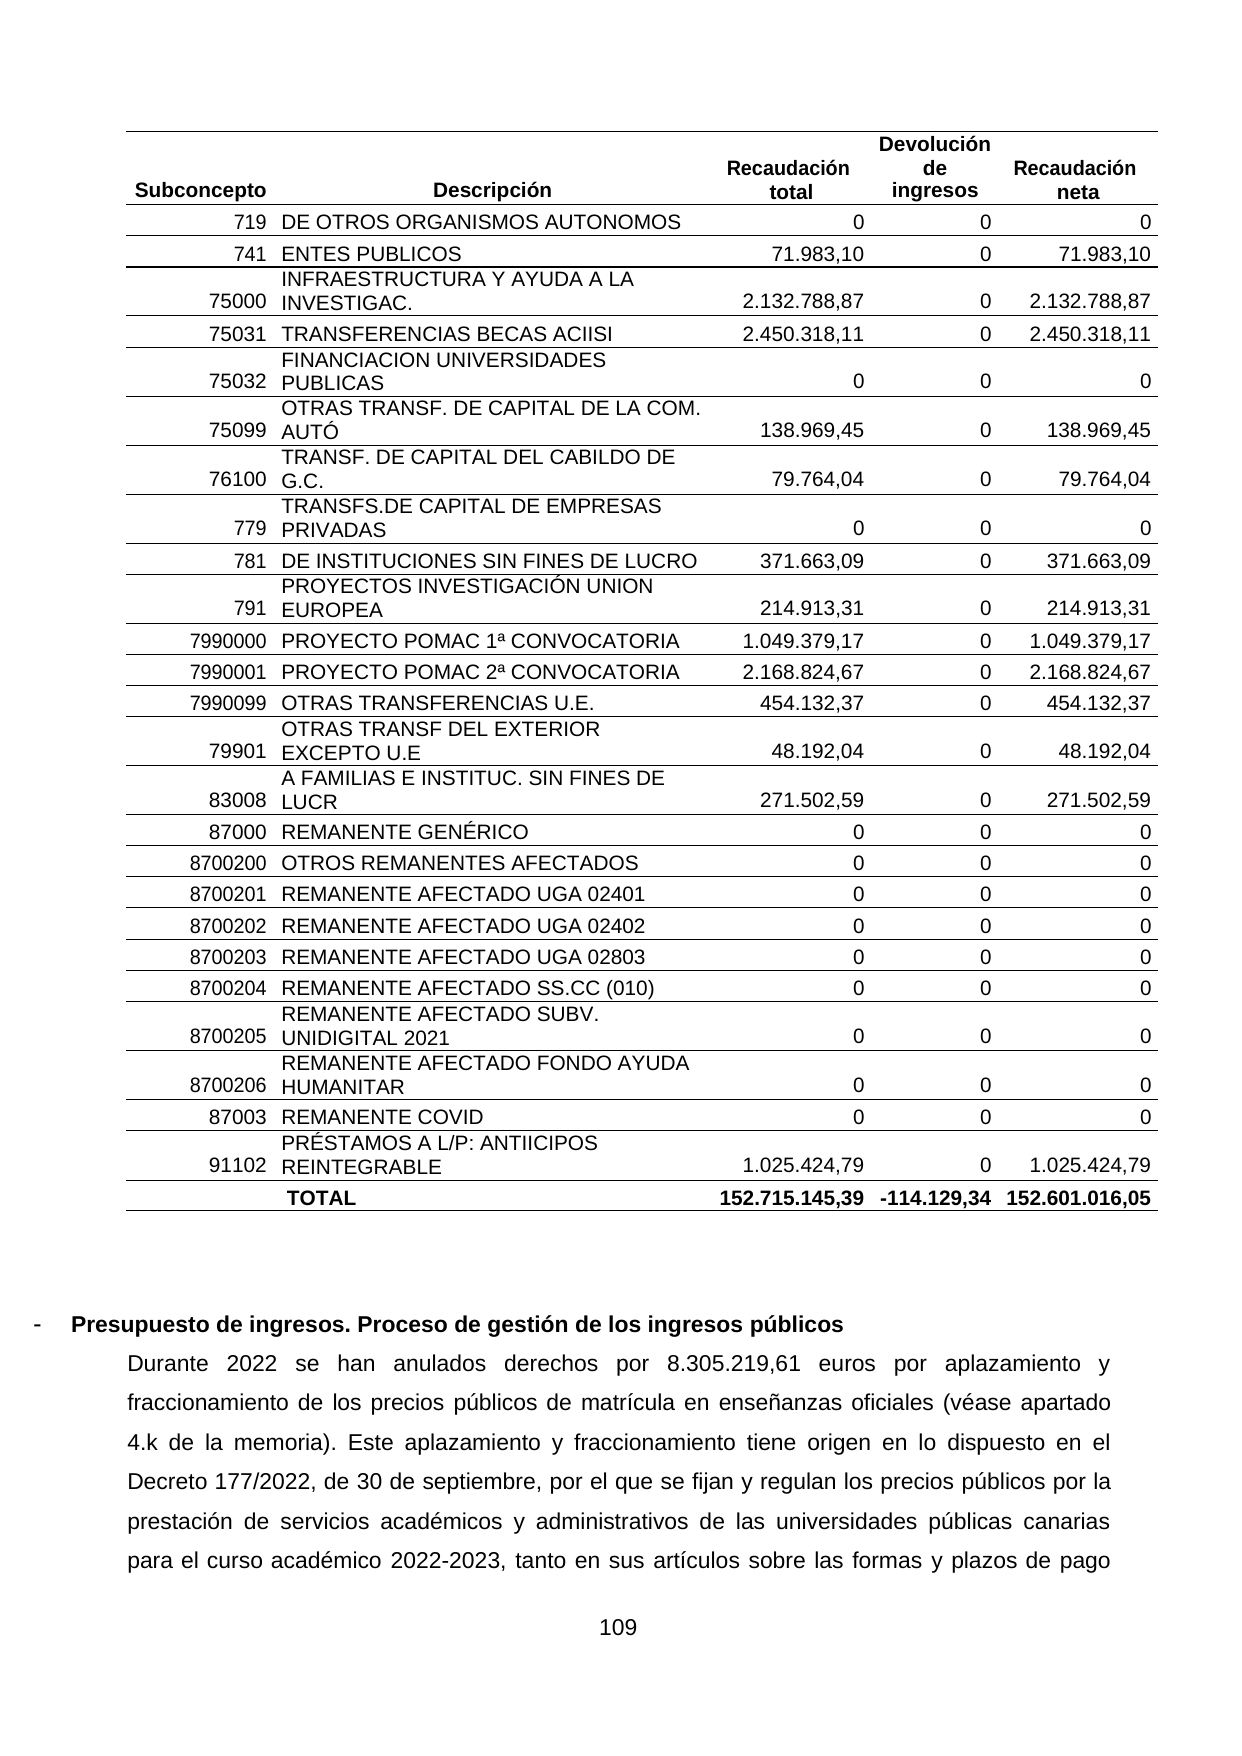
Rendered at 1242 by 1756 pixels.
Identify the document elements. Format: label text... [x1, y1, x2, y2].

table_cell -114.129,34 [871, 1181, 999, 1210]
table_cell 138.969,45 [999, 397, 1158, 444]
table_cell 0 [871, 1051, 999, 1099]
table_cell PROYECTOS INVESTIGACIÓN UNION EUROPEA [274, 575, 710, 623]
table_cell 0 [871, 268, 999, 315]
table_cell 0 [871, 655, 999, 685]
table_cell OTRAS TRANSF DEL EXTERIOR EXCEPTO U.E [274, 717, 710, 765]
table_cell 0 [999, 877, 1158, 907]
table_cell 87003 [126, 1100, 274, 1130]
table_cell 0 [999, 940, 1158, 970]
table_cell 2.168.824,67 [999, 655, 1158, 685]
table_cell OTRAS TRANSF. DE CAPITAL DE LA COM. AUTÓ [274, 397, 710, 444]
table_cell REMANENTE AFECTADO FONDO AYUDA HUMANITAR [274, 1051, 710, 1099]
table_cell 0 [710, 1002, 871, 1050]
table_cell OTRAS TRANSFERENCIAS U.E. [274, 686, 710, 716]
table_header Recaudación neta [999, 132, 1158, 204]
table_header Descripción [274, 132, 710, 204]
table_cell 0 [710, 1051, 871, 1099]
table_cell 1.025.424,79 [999, 1131, 1158, 1179]
table_cell 454.132,37 [710, 686, 871, 716]
table_cell 2.450.318,11 [710, 316, 871, 347]
table_cell 0 [871, 1100, 999, 1130]
table_cell [126, 1181, 274, 1210]
table_cell 0 [710, 495, 871, 542]
table_cell 71.983,10 [710, 236, 871, 266]
table_cell 1.049.379,17 [710, 624, 871, 653]
table_cell REMANENTE AFECTADO SS.CC (010) [274, 971, 710, 1001]
table_cell 0 [871, 766, 999, 814]
table_cell 0 [871, 1002, 999, 1050]
table_cell 138.969,45 [710, 397, 871, 444]
table_cell 0 [710, 908, 871, 939]
table_cell 76100 [126, 446, 274, 493]
table_cell 0 [999, 205, 1158, 235]
table_cell 0 [999, 908, 1158, 939]
table_cell 0 [871, 877, 999, 907]
table_cell REMANENTE GENÉRICO [274, 815, 710, 845]
table_cell 91102 [126, 1131, 274, 1179]
table_cell REMANENTE AFECTADO SUBV. UNIDIGITAL 2021 [274, 1002, 710, 1050]
table_cell PROYECTO POMAC 1ª CONVOCATORIA [274, 624, 710, 653]
table_header Subconcepto [126, 132, 274, 204]
table_cell 7990099 [126, 686, 274, 716]
table_cell 48.192,04 [999, 717, 1158, 765]
table_cell 0 [871, 940, 999, 970]
table_cell 8700206 [126, 1051, 274, 1099]
table_cell 0 [710, 1100, 871, 1130]
table_cell 0 [710, 205, 871, 235]
table_cell REMANENTE AFECTADO UGA 02401 [274, 877, 710, 907]
table_cell 0 [710, 846, 871, 876]
table_cell 371.663,09 [999, 544, 1158, 573]
table_cell 0 [871, 316, 999, 347]
table_cell 2.132.788,87 [710, 268, 871, 315]
table_cell 0 [999, 1100, 1158, 1130]
table_cell 271.502,59 [999, 766, 1158, 814]
table_cell 75099 [126, 397, 274, 444]
table_cell 271.502,59 [710, 766, 871, 814]
table_cell 0 [871, 1131, 999, 1179]
table_cell 7990000 [126, 624, 274, 653]
table_cell FINANCIACION UNIVERSIDADES PUBLICAS [274, 348, 710, 396]
table_cell DE OTROS ORGANISMOS AUTONOMOS [274, 205, 710, 235]
table_cell 0 [871, 205, 999, 235]
table_cell 0 [871, 575, 999, 623]
table_cell 0 [999, 1051, 1158, 1099]
table_cell 8700201 [126, 877, 274, 907]
table_cell 214.913,31 [999, 575, 1158, 623]
table_cell 0 [871, 446, 999, 493]
table_cell 454.132,37 [999, 686, 1158, 716]
table_cell 87000 [126, 815, 274, 845]
table_cell 79901 [126, 717, 274, 765]
table_cell 8700205 [126, 1002, 274, 1050]
table_cell 0 [871, 815, 999, 845]
table_cell DE INSTITUCIONES SIN FINES DE LUCRO [274, 544, 710, 573]
table_cell PRÉSTAMOS A L/P: ANTIICIPOS REINTEGRABLE [274, 1131, 710, 1179]
table_cell 75031 [126, 316, 274, 347]
text Durante 2022 se han anulados derechos por 8.305.219,61 euros por aplazamiento y fraccionamiento de los precios públicos de matrícula en enseñanzas oficiales (véase apartado 4.k de la memoria). Este aplazamiento y fraccionamiento tiene origen en lo dispuesto en el Decreto 177/2022, de 30 de septiembre, por el que se fijan y regulan los precios públicos por la prestación de servicios académicos y administrativos de las universidades públicas canarias para el curso académico 2022-2023, tanto en sus artículos sobre las formas y plazos de pago [127, 1350, 1111, 1573]
table_cell 8700200 [126, 846, 274, 876]
table_cell 214.913,31 [710, 575, 871, 623]
table_cell REMANENTE AFECTADO UGA 02803 [274, 940, 710, 970]
table_cell 0 [871, 686, 999, 716]
table_cell TRANSFS.DE CAPITAL DE EMPRESAS PRIVADAS [274, 495, 710, 542]
table_cell 0 [871, 348, 999, 396]
table_cell 0 [871, 495, 999, 542]
table_cell 0 [871, 236, 999, 266]
table_cell 0 [871, 544, 999, 573]
table_cell 1.049.379,17 [999, 624, 1158, 653]
table_cell 152.601.016,05 [999, 1181, 1158, 1210]
table_cell 8700202 [126, 908, 274, 939]
table_cell PROYECTO POMAC 2ª CONVOCATORIA [274, 655, 710, 685]
table_cell 0 [871, 624, 999, 653]
table_cell 2.132.788,87 [999, 268, 1158, 315]
table_cell 0 [871, 846, 999, 876]
table_cell 71.983,10 [999, 236, 1158, 266]
table_cell 48.192,04 [710, 717, 871, 765]
table_cell 75032 [126, 348, 274, 396]
table_cell 0 [710, 877, 871, 907]
table_cell 779 [126, 495, 274, 542]
table_cell 83008 [126, 766, 274, 814]
table_cell ENTES PUBLICOS [274, 236, 710, 266]
list Presupuesto de ingresos. Proceso de gestión de los ingresos públicos [33, 1311, 1217, 1338]
table_cell 0 [999, 495, 1158, 542]
table_cell 791 [126, 575, 274, 623]
table_cell 75000 [126, 268, 274, 315]
table_cell 719 [126, 205, 274, 235]
table_cell OTROS REMANENTES AFECTADOS [274, 846, 710, 876]
table_cell INFRAESTRUCTURA Y AYUDA A LA INVESTIGAC. [274, 268, 710, 315]
table_cell 7990001 [126, 655, 274, 685]
table_cell 0 [999, 1002, 1158, 1050]
table_cell 2.168.824,67 [710, 655, 871, 685]
table_cell 741 [126, 236, 274, 266]
table_cell 0 [871, 397, 999, 444]
table_cell 79.764,04 [999, 446, 1158, 493]
table_cell 0 [999, 815, 1158, 845]
table_cell 0 [710, 815, 871, 845]
table_cell 0 [710, 940, 871, 970]
table_cell 0 [871, 908, 999, 939]
table_header Recaudación total [710, 132, 871, 204]
table_header Devolución de ingresos [871, 132, 999, 204]
table_cell TRANSFERENCIAS BECAS ACIISI [274, 316, 710, 347]
table_cell TOTAL [274, 1181, 710, 1210]
table_cell 0 [999, 971, 1158, 1001]
table_cell 1.025.424,79 [710, 1131, 871, 1179]
table_cell 0 [871, 971, 999, 1001]
table_cell 152.715.145,39 [710, 1181, 871, 1210]
table_cell 0 [710, 971, 871, 1001]
table_cell 0 [999, 846, 1158, 876]
table_cell 0 [710, 348, 871, 396]
table_cell 371.663,09 [710, 544, 871, 573]
table_cell 8700203 [126, 940, 274, 970]
table_cell 2.450.318,11 [999, 316, 1158, 347]
table_cell REMANENTE COVID [274, 1100, 710, 1130]
table_cell 0 [999, 348, 1158, 396]
table_cell 0 [871, 717, 999, 765]
table_cell 8700204 [126, 971, 274, 1001]
table_cell REMANENTE AFECTADO UGA 02402 [274, 908, 710, 939]
table_cell 781 [126, 544, 274, 573]
table_cell TRANSF. DE CAPITAL DEL CABILDO DE G.C. [274, 446, 710, 493]
table_cell 79.764,04 [710, 446, 871, 493]
table_cell A FAMILIAS E INSTITUC. SIN FINES DE LUCR [274, 766, 710, 814]
